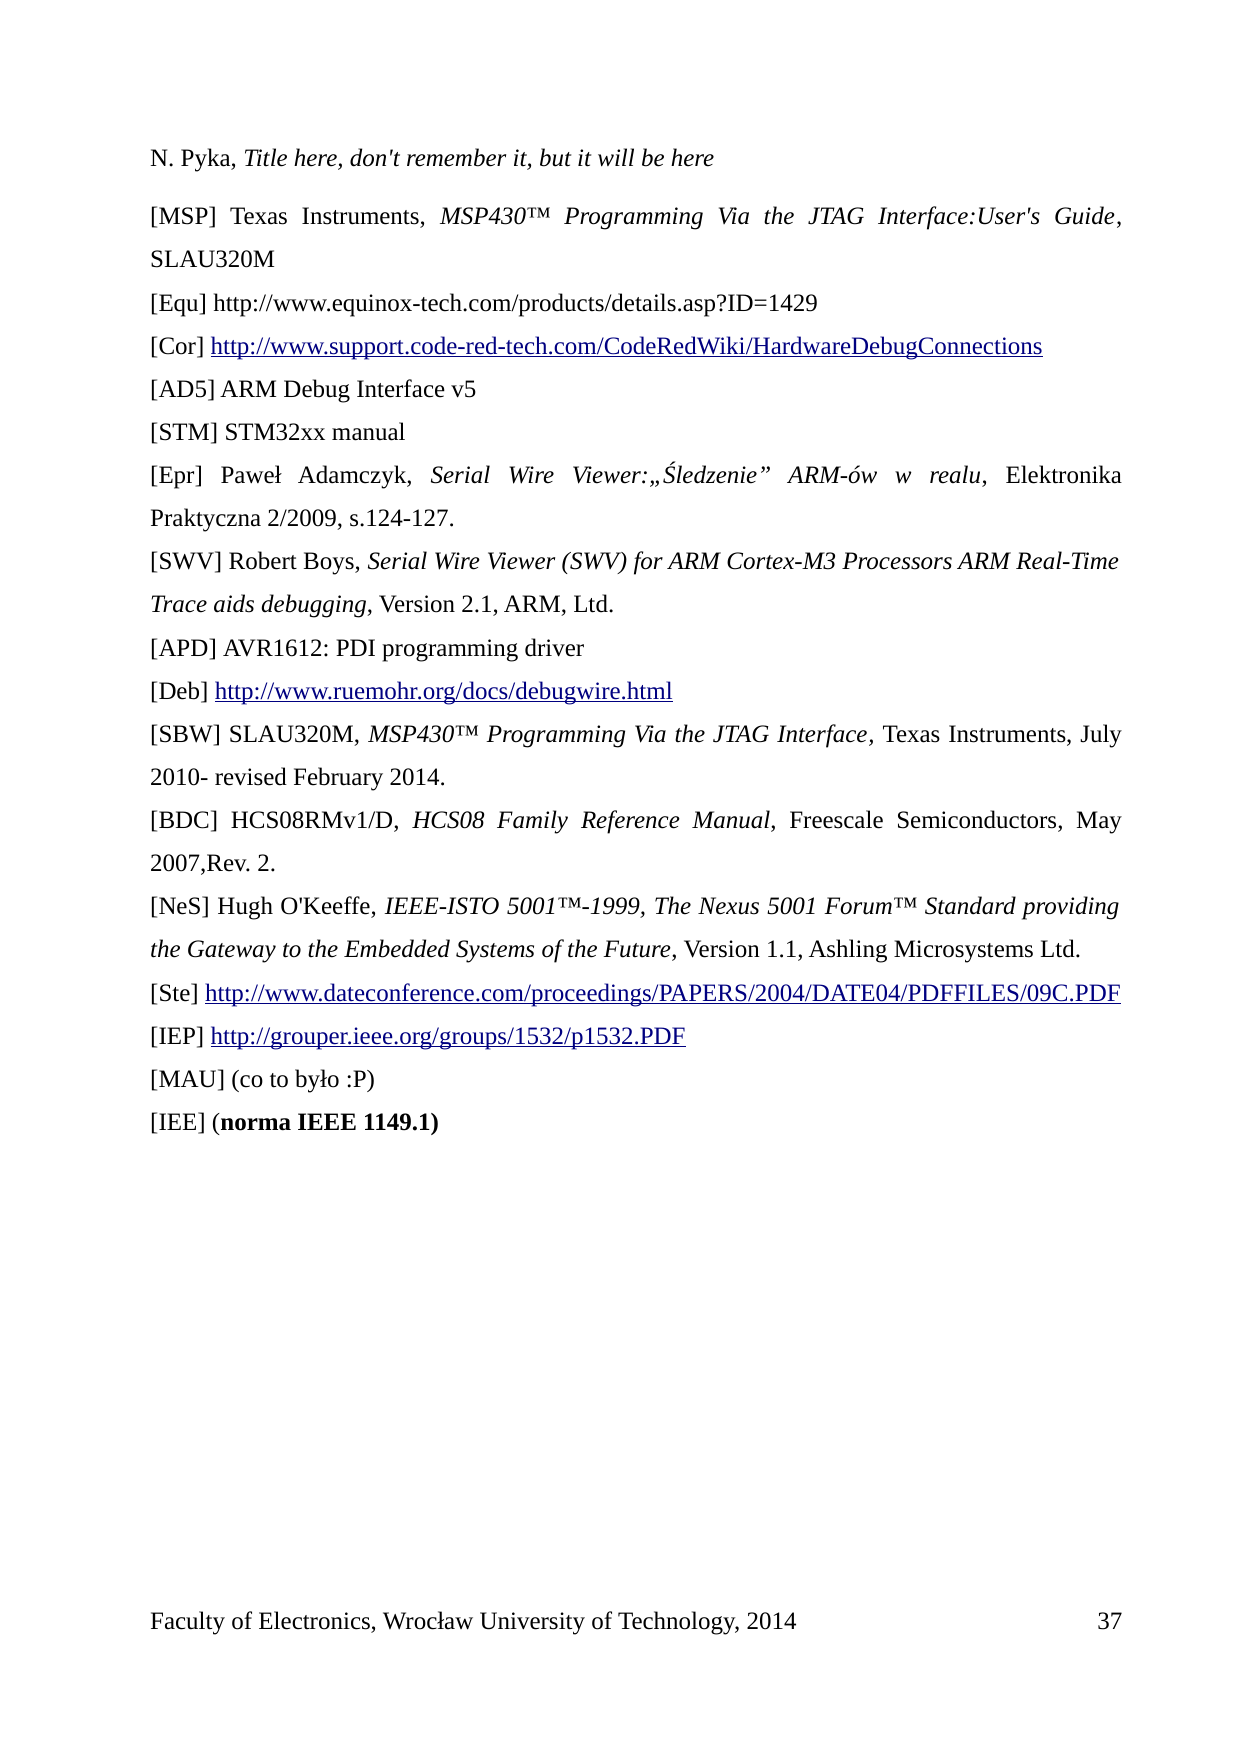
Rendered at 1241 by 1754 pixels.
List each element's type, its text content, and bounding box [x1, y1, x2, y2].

text [Deb] http://www.ruemohr.org/docs/debugwire.html [150, 676, 1122, 704]
text [SWV] Robert Boys, Serial Wire Viewer (SWV) for ARM Cortex-M3 Processors ARM Real-Time Trace aids debugging, Version 2.1, ARM, Ltd. [150, 546, 1122, 618]
text [IEE] (norma IEEE 1149.1) [150, 1107, 1122, 1136]
text [Equ] http://www.equinox-tech.com/products/details.asp?ID=1429 [150, 288, 1122, 316]
text [Cor] http://www.support.code-red-tech.com/CodeRedWiki/HardwareDebugConnections [150, 331, 1122, 359]
text [MSP] Texas Instruments, MSP430™ Programming Via the JTAG Interface:User's Guide, SLAU320M [150, 201, 1122, 273]
text [MAU] (co to było :P) [150, 1064, 1122, 1093]
text [Epr] Paweł Adamczyk, Serial Wire Viewer:„Śledzenie” ARM-ów w realu, Elektronika Praktyczna 2/2009, s.124-127. [150, 460, 1122, 532]
text [APD] AVR1612: PDI programming driver [150, 633, 1122, 661]
text [IEP] http://grouper.ieee.org/groups/1532/p1532.PDF [150, 1021, 1122, 1049]
text [BDC] HCS08RMv1/D, HCS08 Family Reference Manual, Freescale Semiconductors, May 2007,Rev. 2. [150, 805, 1122, 877]
text [NeS] Hugh O'Keeffe, IEEE-ISTO 5001™-1999, The Nexus 5001 Forum™ Standard providing the Gateway to the Embedded Systems of the Future, Version 1.1, Ashling Microsystems Ltd. [150, 891, 1122, 963]
text [STM] STM32xx manual [150, 417, 1122, 446]
text [AD5] ARM Debug Interface v5 [150, 374, 1122, 403]
text [SBW] SLAU320M, MSP430™ Programming Via the JTAG Interface, Texas Instruments, July 2010- revised February 2014. [150, 719, 1122, 791]
text [Ste] http://www.dateconference.com/proceedings/PAPERS/2004/DATE04/PDFFILES/09C.PDF [150, 978, 1122, 1006]
